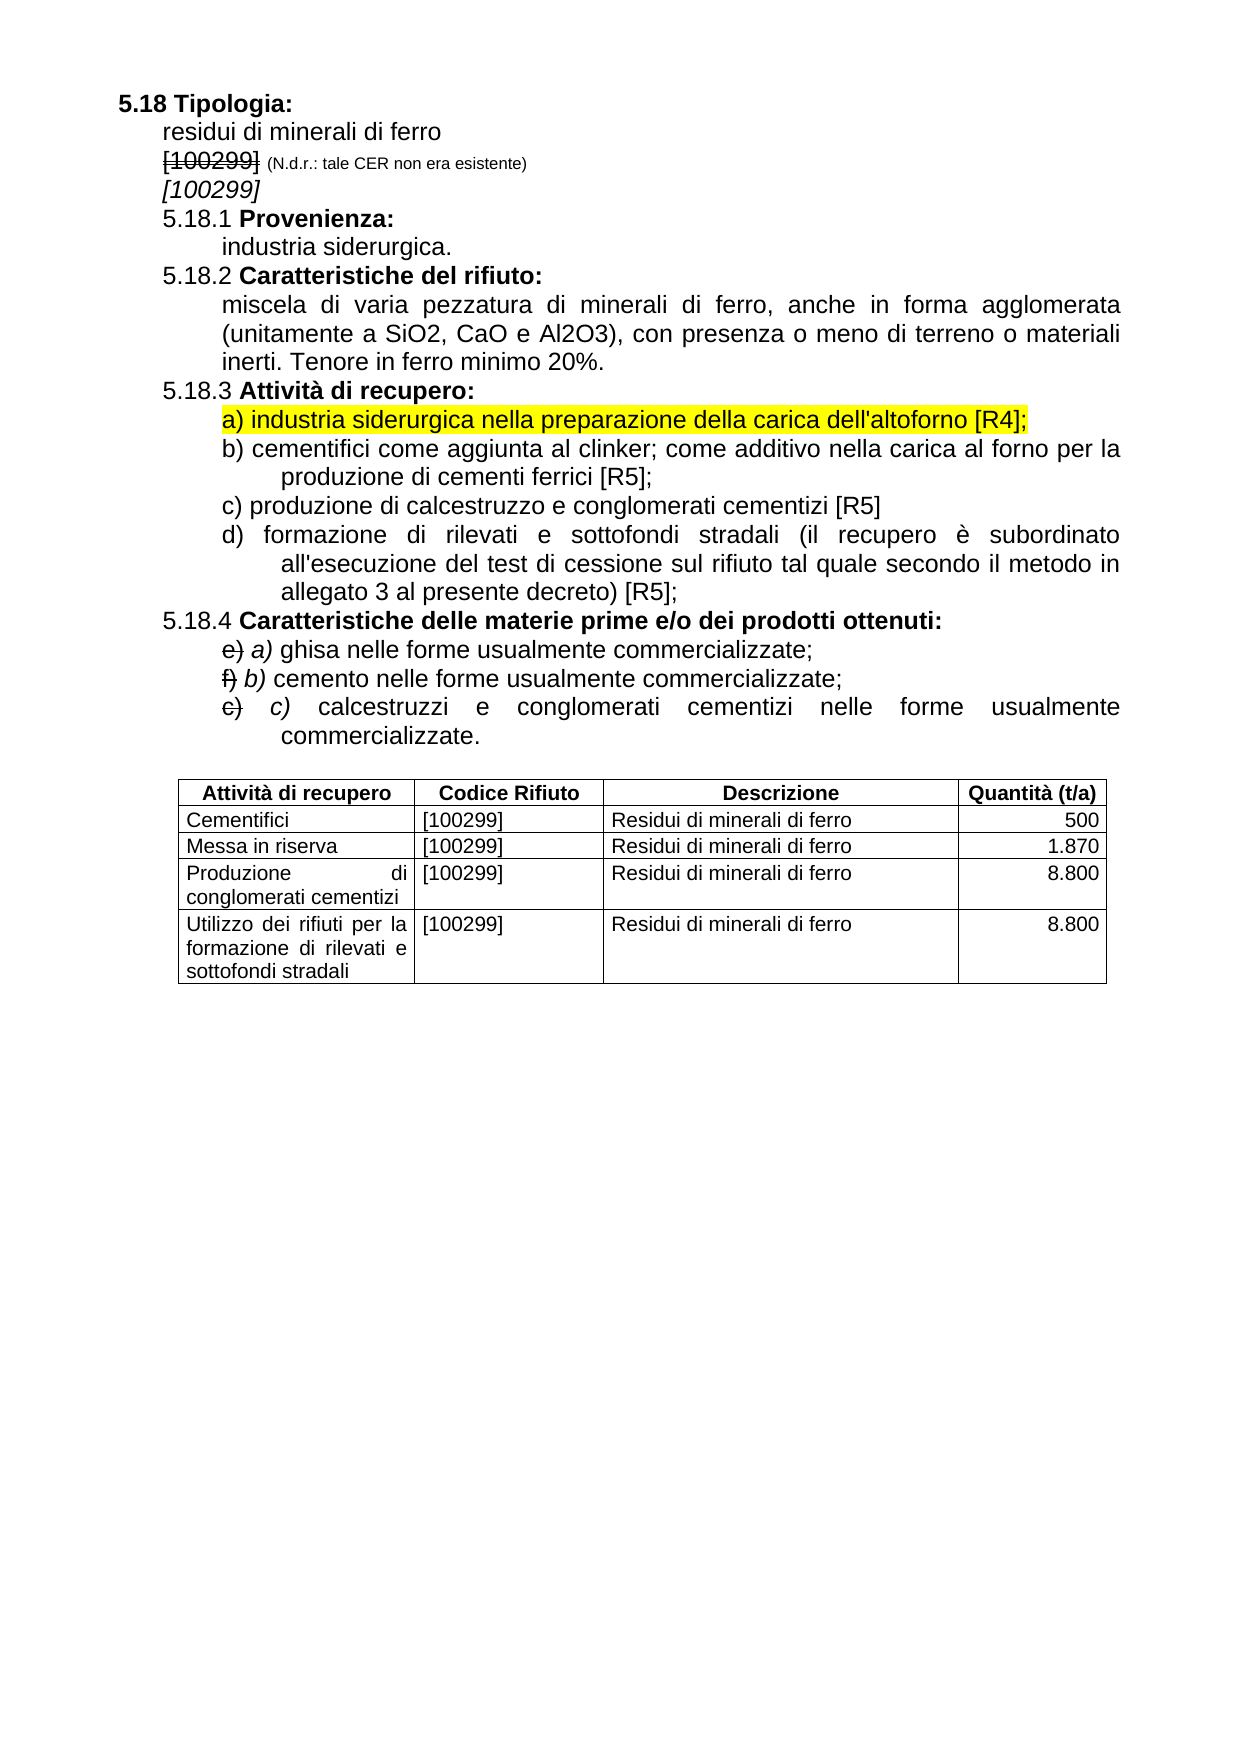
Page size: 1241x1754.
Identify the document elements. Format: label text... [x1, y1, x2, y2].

text 5.18.4 Caratteristiche delle materie prime e/o dei prodotti ottenuti: [162, 606, 1122, 635]
text 5.18.1 Provenienza: [162, 204, 1122, 232]
table_cell Utilizzo dei rifiuti per la formazione di rilevati e sottofondi stradali [179, 910, 414, 983]
text f) b) cemento nelle forme usualmente commercializzate; [222, 664, 1122, 692]
table_cell [100299] [415, 910, 603, 983]
text a) industria siderurgica nella preparazione della carica dell'altoforno [R4]; [222, 405, 1122, 434]
table_cell 1.870 [959, 833, 1106, 858]
text miscela di varia pezzatura di minerali di ferro, anche in forma agglomerata (unitamente a SiO2, CaO e Al2O3), con presenza o meno di terreno o materiali inerti. Tenore in ferro minimo 20%. [222, 290, 1122, 376]
table_cell [100299] [415, 859, 603, 909]
table_header Descrizione [604, 780, 958, 805]
text c) c) calcestruzzi e conglomerati cementizi nelle forme usualmente commercializzate. [222, 692, 1122, 750]
text d) formazione di rilevati e sottofondi stradali (il recupero è subordinato all'esecuzione del test di cessione sul rifiuto tal quale secondo il metodo in allegato 3 al presente decreto) [R5]; [222, 520, 1122, 606]
table_cell Residui di minerali di ferro [604, 910, 958, 983]
table_cell Produzione di conglomerati cementizi [179, 859, 414, 909]
table_header Codice Rifiuto [415, 780, 603, 805]
text b) cementifici come aggiunta al clinker; come additivo nella carica al forno per la produzione di cementi ferrici [R5]; [222, 434, 1122, 491]
table_header Attività di recupero [179, 780, 414, 805]
text c) produzione di calcestruzzo e conglomerati cementizi [R5] [222, 491, 1122, 520]
table_cell Residui di minerali di ferro [604, 833, 958, 858]
text 5.18.3 Attività di recupero: [162, 376, 1122, 405]
table_cell [100299] [415, 806, 603, 832]
table_cell Residui di minerali di ferro [604, 806, 958, 832]
table_cell Messa in riserva [179, 833, 414, 858]
text [100299] [162, 175, 1122, 204]
subtitle 5.18 Tipologia: [118, 89, 1122, 117]
text residui di minerali di ferro [162, 117, 1122, 146]
text e) a) ghisa nelle forme usualmente commercializzate; [222, 635, 1122, 664]
table_cell [100299] [415, 833, 603, 858]
table_cell 8.800 [959, 859, 1106, 909]
table_cell Cementifici [179, 806, 414, 832]
text industria siderurgica. [222, 232, 1122, 261]
table_header Quantità (t/a) [959, 780, 1106, 805]
text [100299] (N.d.r.: tale CER non era esistente) [162, 146, 1122, 175]
table_cell 8.800 [959, 910, 1106, 983]
table_cell 500 [959, 806, 1106, 832]
text 5.18.2 Caratteristiche del rifiuto: [162, 261, 1122, 290]
table_cell Residui di minerali di ferro [604, 859, 958, 909]
